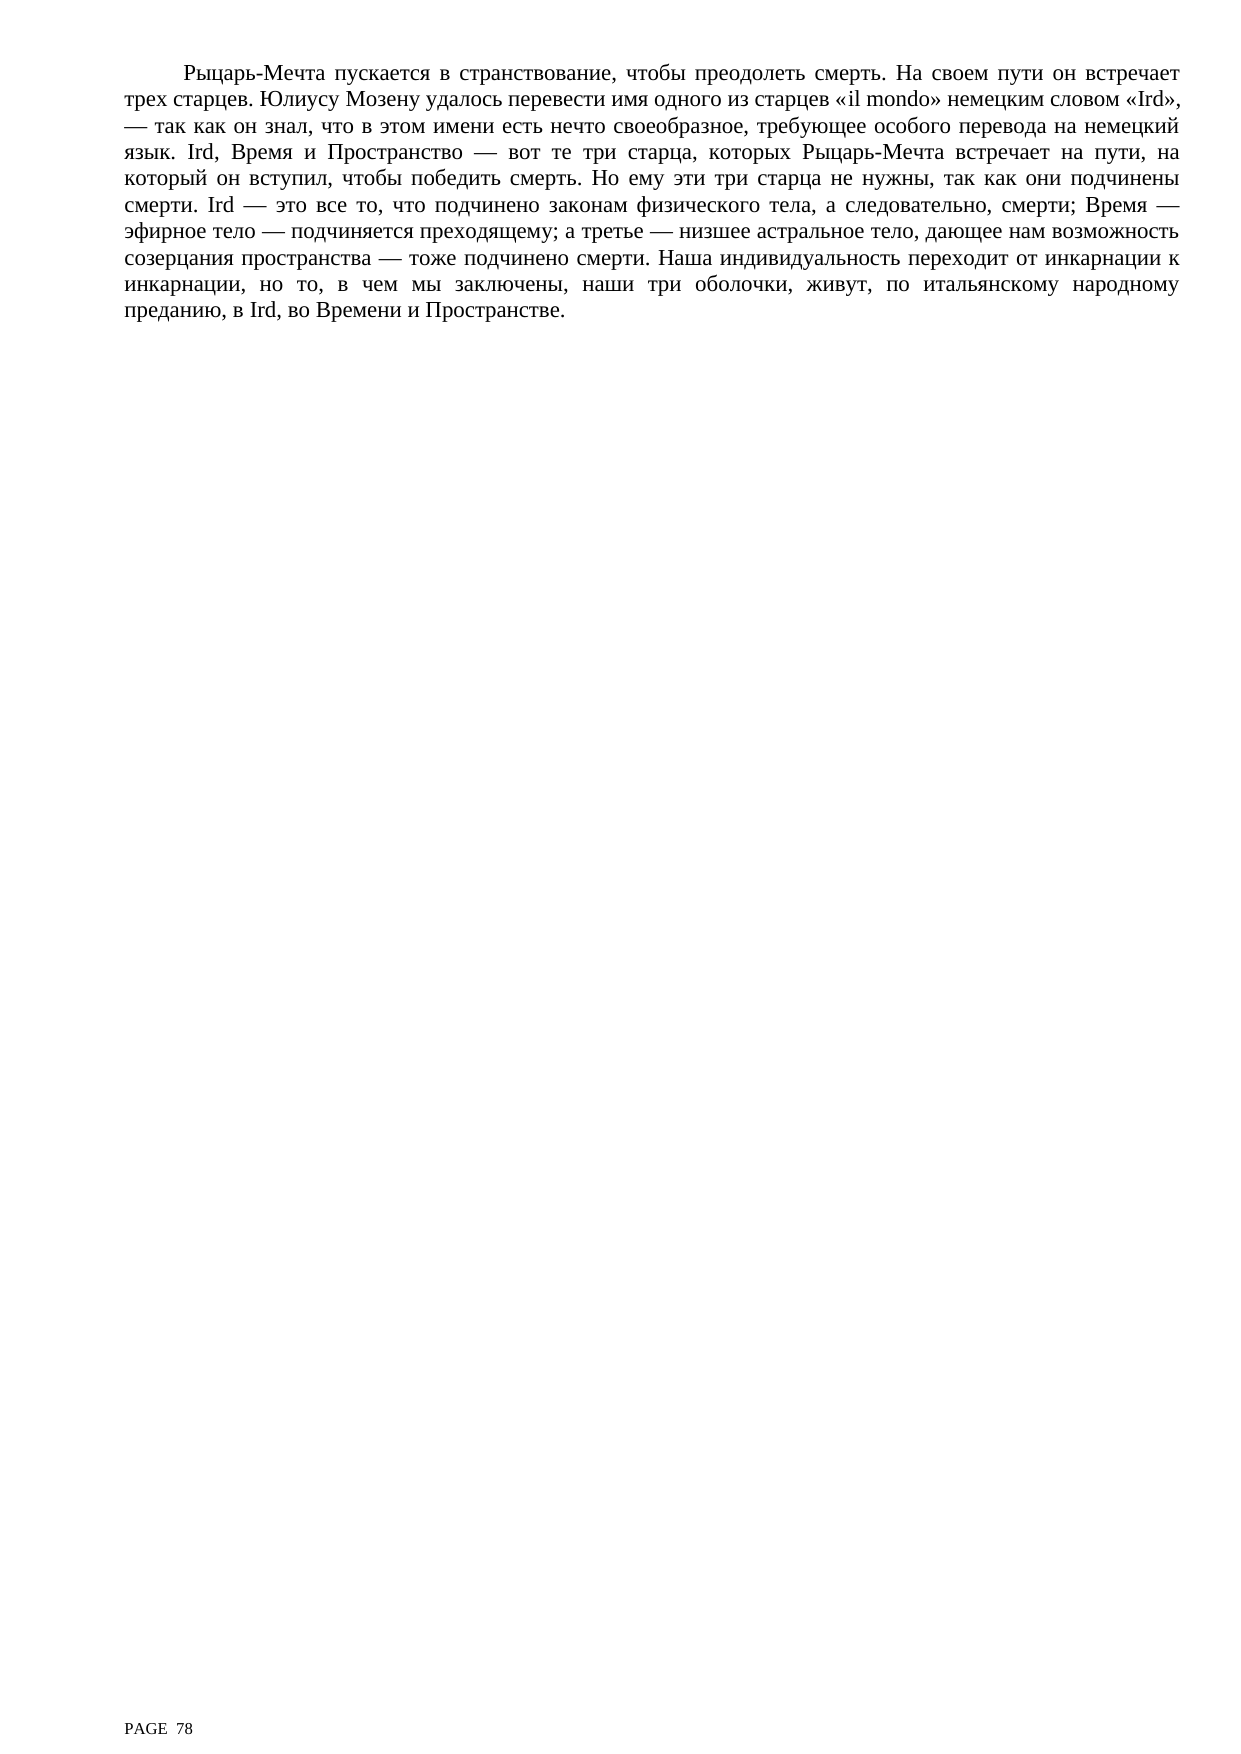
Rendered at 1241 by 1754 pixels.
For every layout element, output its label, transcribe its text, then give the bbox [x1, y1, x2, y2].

text Рыцарь-Мечта пускается в странствование, чтобы преодолеть смерть. На своем пути он встречает трех старцев. Юлиусу Мозену удалось перевести имя одного из старцев «il mondo» немецким словом «Ird», — так как он знал, что в этом имени есть нечто своеобразное, требующее особого перевода на немецкий язык. Ird, Время и Пространство — вот те три старца, которых Рыцарь-Мечта встречает на пути, на который он вступил, чтобы победить смерть. Но ему эти три старца не нужны, так как они подчинены смерти. Ird — это все то, что подчинено законам физического тела, а следовательно, смерти; Время — эфирное тело — подчиняется преходящему; а третье — низшее астральное тело, дающее нам возможность созерцания пространства — тоже подчинено смерти. Наша индивидуальность переходит от инкарнации к инкарнации, но то, в чем мы заключены, наши три оболочки, живут, по итальянскому народному преданию, в Ird, во Времени и Пространстве. [124, 59, 1181, 323]
